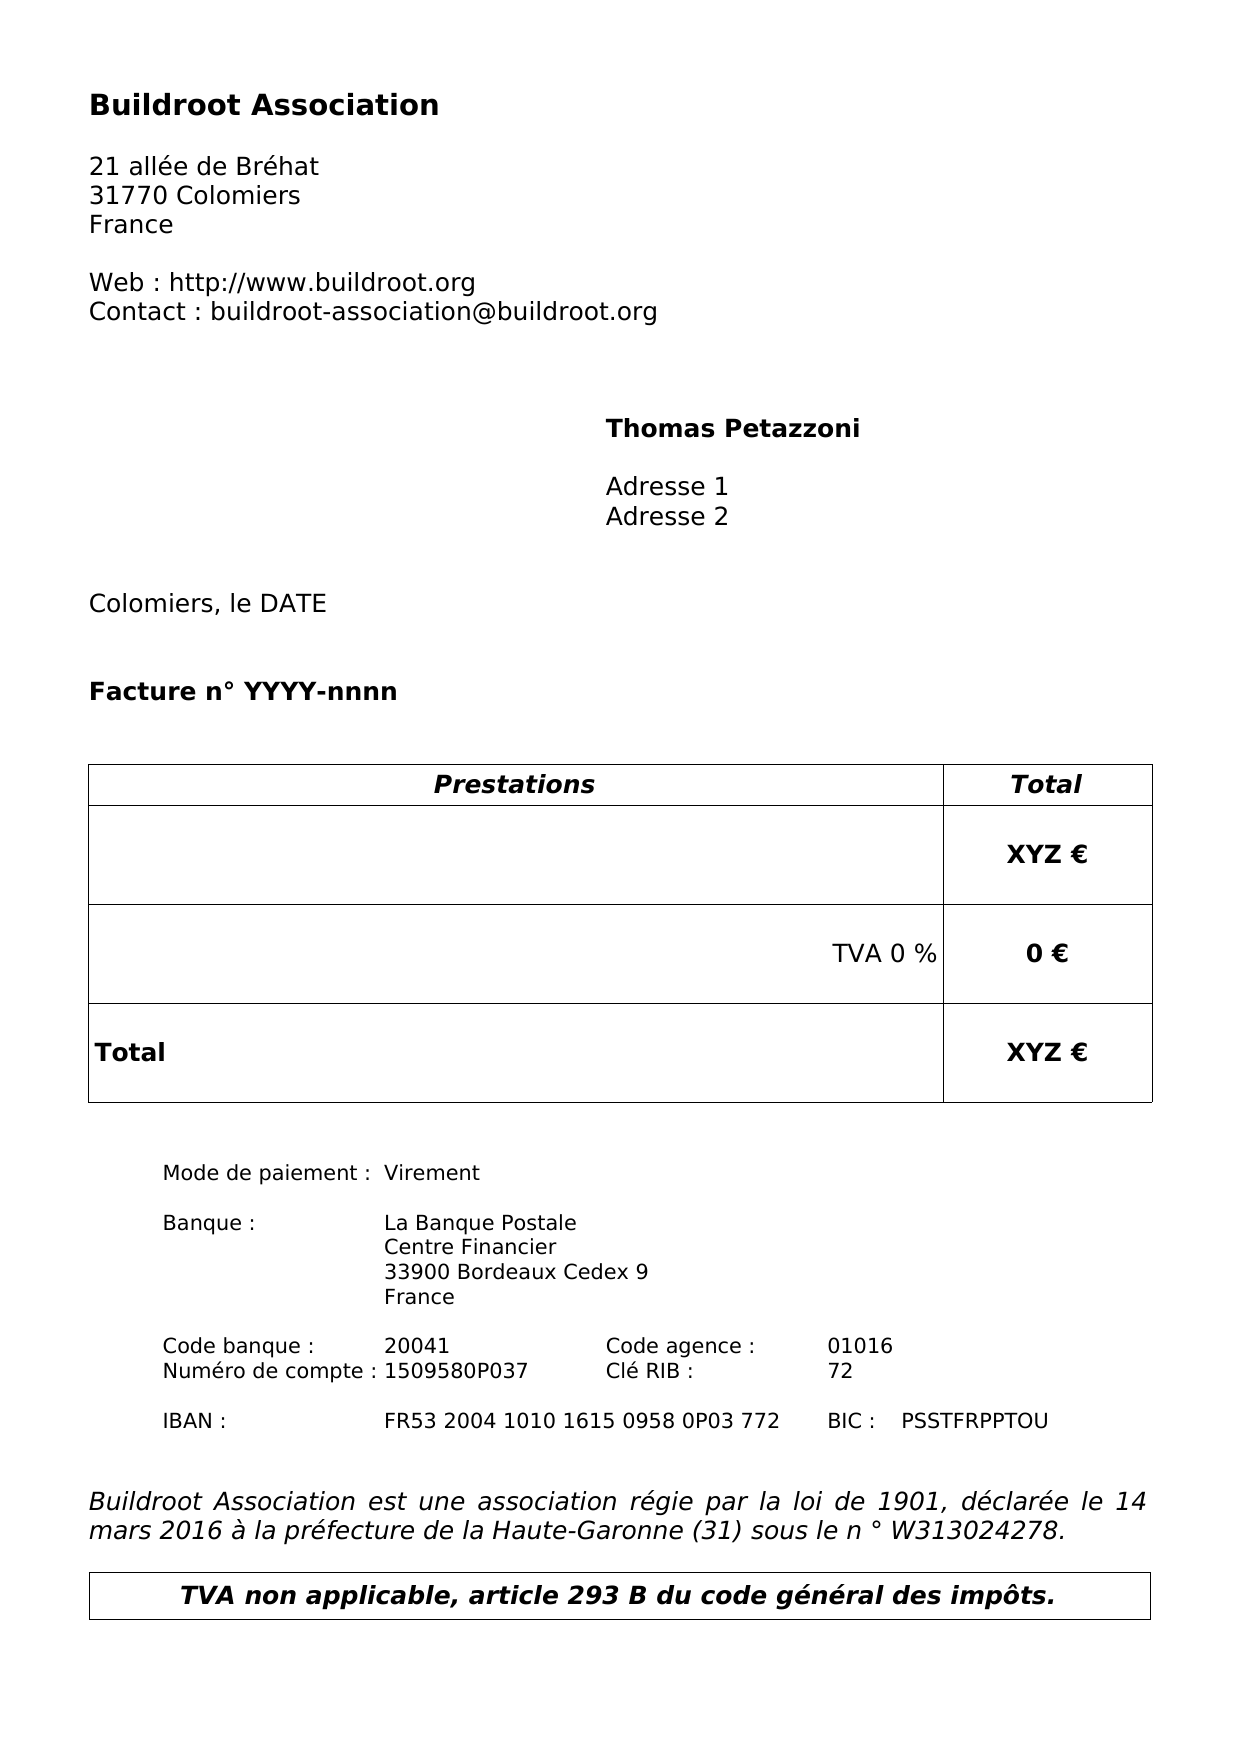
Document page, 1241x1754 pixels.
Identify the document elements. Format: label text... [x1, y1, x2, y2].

text France [88, 210, 1152, 239]
text IBAN : FR53 2004 1010 1615 0958 0P03 772 BIC : PSSTFRPPTOU [88, 1408, 1152, 1433]
text Buildroot Association [88, 88, 1152, 122]
text Banque : La Banque Postale [88, 1210, 1152, 1235]
text Adresse 1 [88, 472, 1152, 502]
table_header Prestations [89, 765, 943, 805]
text Centre Financier [88, 1235, 1152, 1260]
text Mode de paiement : Virement [88, 1161, 1152, 1185]
text Facture n° YYYY-nnnn [88, 677, 1152, 706]
table_cell TVA 0 % [89, 905, 943, 1003]
text Contact : buildroot-association@buildroot.org [88, 297, 1152, 327]
table_cell Total [89, 1004, 943, 1102]
text TVA non applicable, article 293 B du code général des impôts. [98, 1581, 1142, 1610]
table_header Total [944, 765, 1152, 805]
text Web : http://www.buildroot.org [88, 268, 1152, 297]
text Buildroot Association est une association régie par la loi de 1901, déclarée le 14 mars 2016 à la préfecture de la Haute-Garonne (31) sous le n ° W313024278. [88, 1487, 1152, 1546]
table_cell [89, 806, 943, 904]
table_cell XYZ € [944, 1004, 1152, 1102]
text 21 allée de Bréhat [88, 152, 1152, 181]
text Numéro de compte : 1509580P037 Clé RIB : 72 [88, 1359, 1152, 1384]
text France [88, 1284, 1152, 1309]
text Adresse 2 [88, 502, 1152, 531]
text 33900 Bordeaux Cedex 9 [88, 1260, 1152, 1284]
table_cell XYZ € [944, 806, 1152, 904]
text Colomiers, le DATE [88, 589, 1152, 618]
text Thomas Petazzoni [88, 414, 1152, 443]
text 31770 Colomiers [88, 181, 1152, 210]
table_cell 0 € [944, 905, 1152, 1003]
text Code banque : 20041 Code agence : 01016 [88, 1334, 1152, 1359]
